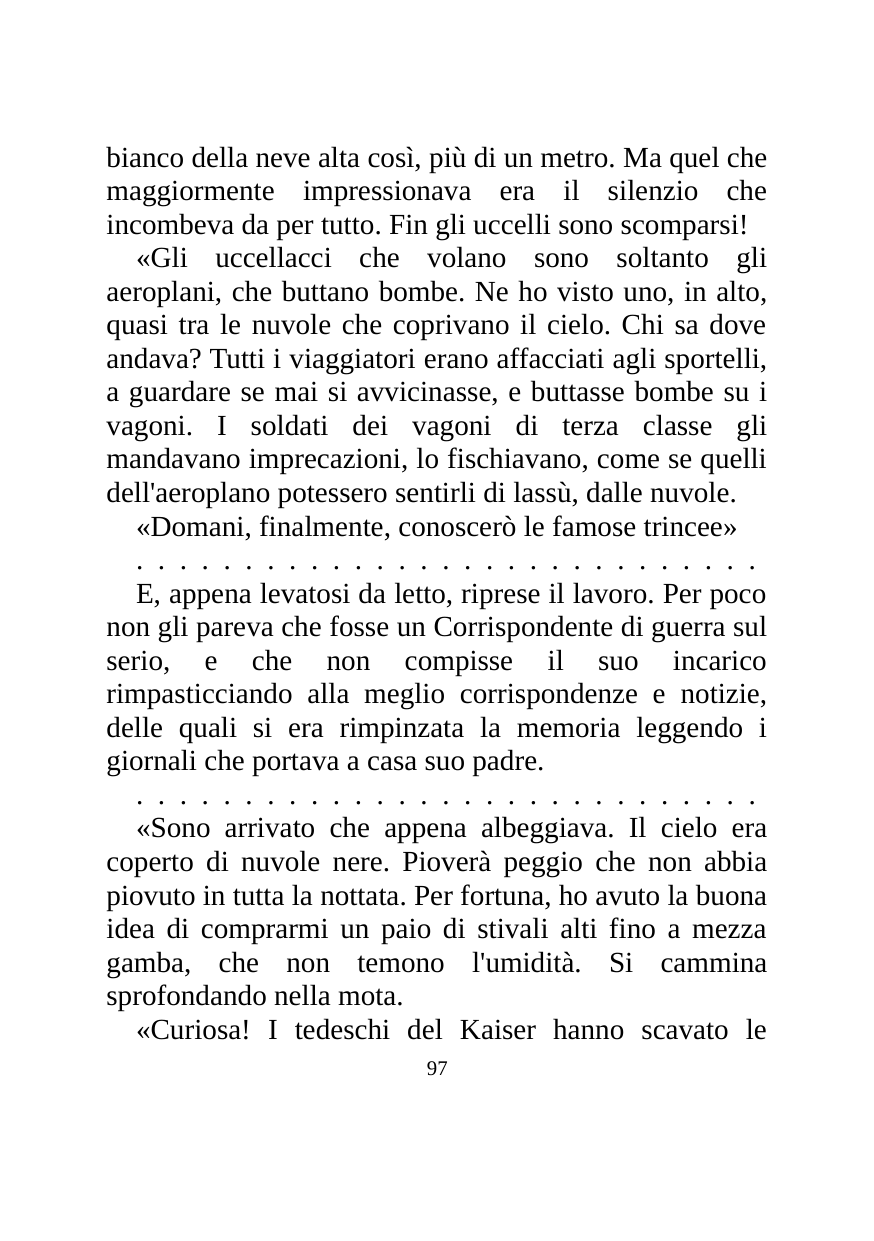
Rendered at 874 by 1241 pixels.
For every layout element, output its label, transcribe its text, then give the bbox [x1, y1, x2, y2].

text . . . . . . . . . . . . . . . . . . . . . . . . . . . . . [106, 542, 768, 576]
text E, appena levatosi da letto, riprese il lavoro. Per poco non gli pareva che fosse un Corrispondente di guerra sul serio, e che non compisse il suo incarico rimpasticciando alla meglio corrispondenze e notizie, delle quali si era rimpinzata la memoria leggendo i giornali che portava a casa suo padre. [106, 576, 768, 777]
text . . . . . . . . . . . . . . . . . . . . . . . . . . . . . [106, 777, 768, 811]
text «Sono arrivato che appena albeggiava. Il cielo era coperto di nuvole nere. Pioverà peggio che non abbia piovuto in tutta la nottata. Per fortuna, ho avuto la buona idea di comprarmi un paio di stivali alti fino a mezza gamba, che non temono l'umidità. Si cammina sprofondando nella mota. [106, 811, 768, 1012]
text «Domani, finalmente, conoscerò le famose trincee» [106, 509, 768, 542]
text bianco della neve alta così, più di un metro. Ma quel che maggiormente impressionava era il silenzio che incombeva da per tutto. Fin gli uccelli sono scomparsi! [106, 140, 768, 240]
text «Curiosa! I tedeschi del Kaiser hanno scavato le [106, 1012, 768, 1045]
text «Gli uccellacci che volano sono soltanto gli aeroplani, che buttano bombe. Ne ho visto uno, in alto, quasi tra le nuvole che coprivano il cielo. Chi sa dove andava? Tutti i viaggiatori erano affacciati agli sportelli, a guardare se mai si avvicinasse, e buttasse bombe su i vagoni. I soldati dei vagoni di terza classe gli mandavano imprecazioni, lo fischiavano, come se quelli dell'aeroplano potessero sentirli di lassù, dalle nuvole. [106, 240, 768, 509]
